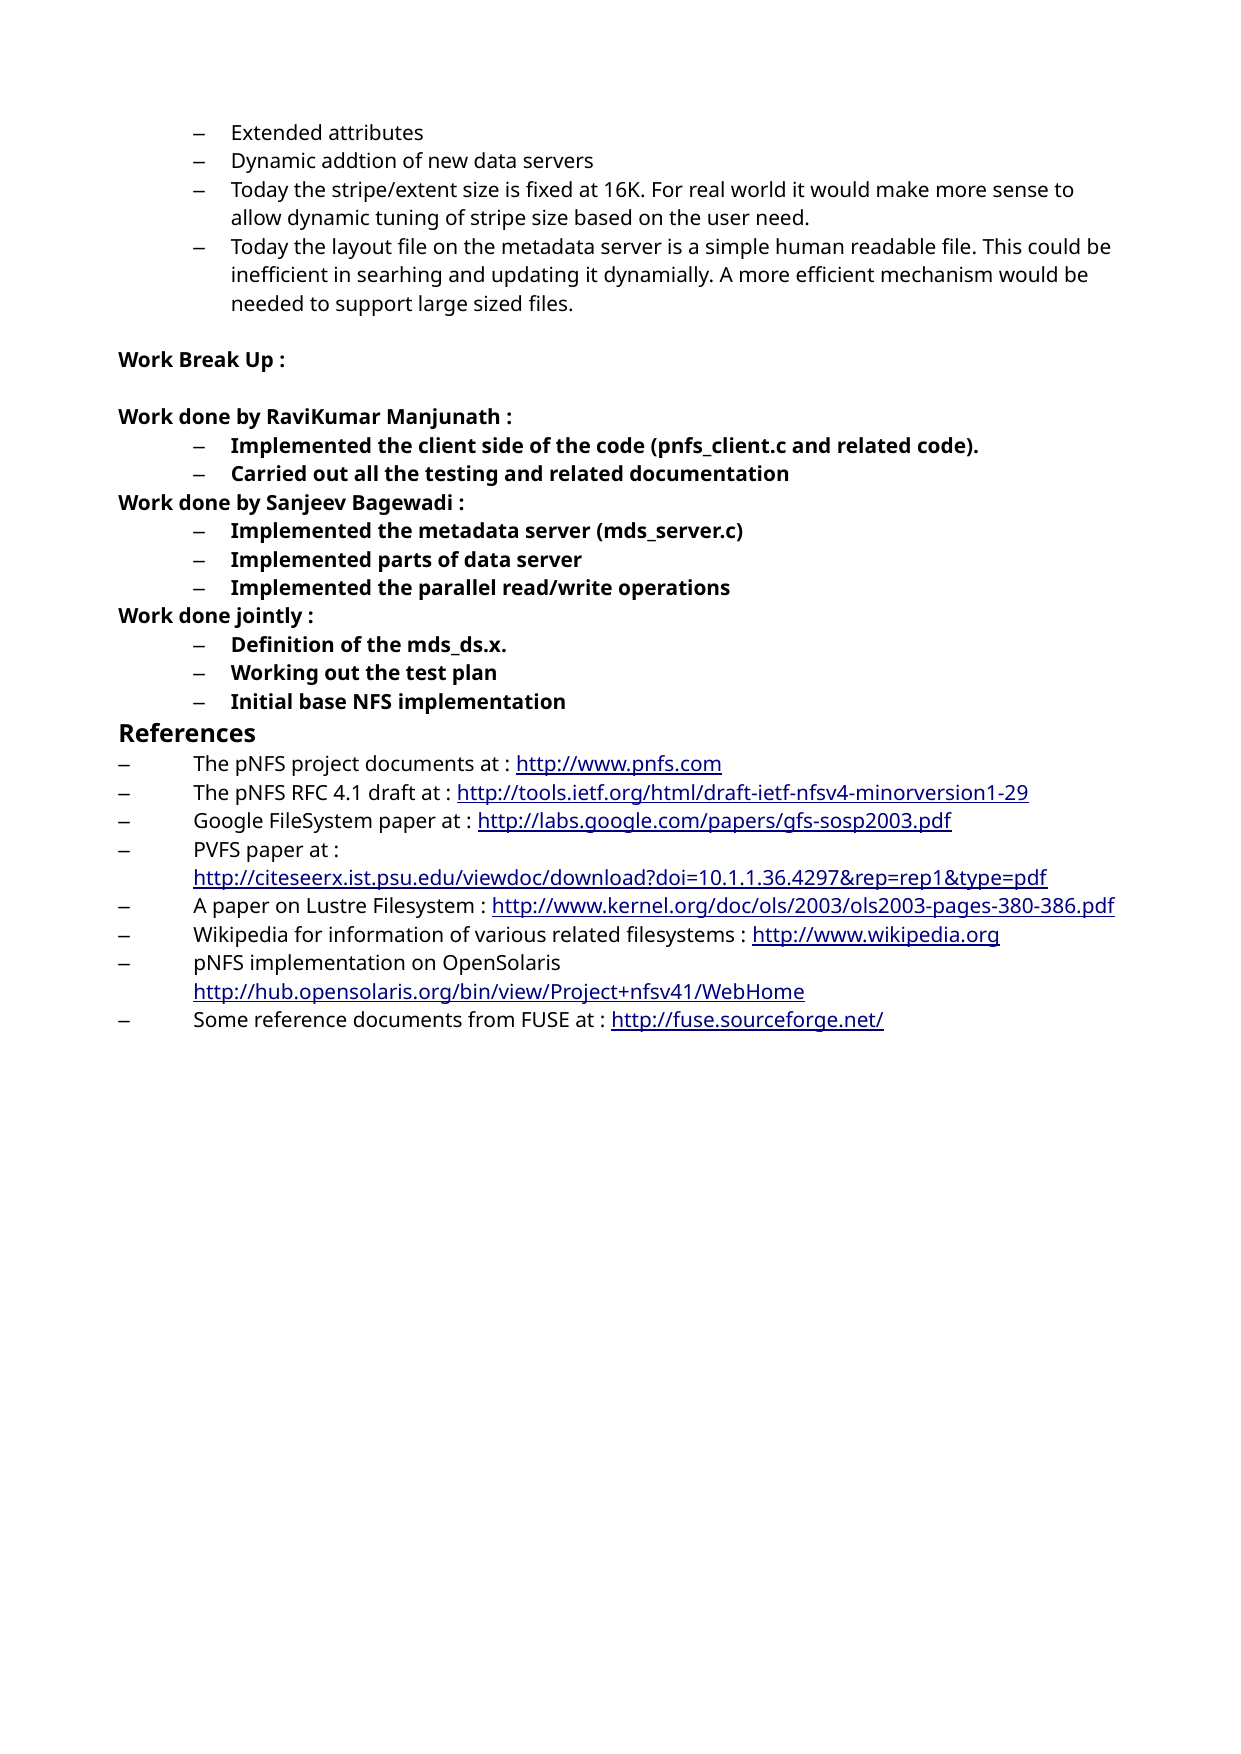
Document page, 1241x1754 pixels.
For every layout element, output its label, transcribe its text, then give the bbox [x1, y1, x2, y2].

list Working out the test plan [193, 658, 1122, 687]
list Dynamic addtion of new data servers [193, 147, 1122, 175]
text Work Break Up : [118, 346, 1122, 374]
list Initial base NFS implementation [193, 687, 1122, 715]
list The pNFS project documents at : http://www.pnfs.com [118, 749, 1122, 778]
text Work done by Sanjeev Bagewadi : [118, 488, 1122, 516]
list Today the layout file on the metadata server is a simple human readable file. This could be inefficient in searhing and updating it dynamially. A more efficient mechanism would be needed to support large sized files. [193, 232, 1122, 317]
list Implemented the metadata server (mds_server.c) [193, 516, 1122, 545]
list PVFS paper at : http://citeseerx.ist.psu.edu/viewdoc/download?doi=10.1.1.36.4297&rep=rep1&type=pdf [118, 835, 1122, 892]
text Work done jointly : [118, 602, 1122, 630]
list Extended attributes [193, 118, 1122, 147]
text Work done by RaviKumar Manjunath : [118, 402, 1122, 431]
list A paper on Lustre Filesystem : http://www.kernel.org/doc/ols/2003/ols2003-pages-380-386.pdf [118, 892, 1122, 920]
list Some reference documents from FUSE at : http://fuse.sourceforge.net/ [118, 1005, 1122, 1034]
list Definition of the mds_ds.x. [193, 630, 1122, 658]
list Implemented the parallel read/write operations [193, 573, 1122, 602]
list pNFS implementation on OpenSolaris http://hub.opensolaris.org/bin/view/Project+nfsv41/WebHome [118, 948, 1122, 1005]
text References [118, 715, 1122, 749]
list Today the stripe/extent size is fixed at 16K. For real world it would make more sense to allow dynamic tuning of stripe size based on the user need. [193, 175, 1122, 232]
list Implemented parts of data server [193, 545, 1122, 573]
list Implemented the client side of the code (pnfs_client.c and related code). [193, 431, 1122, 459]
list Google FileSystem paper at : http://labs.google.com/papers/gfs-sosp2003.pdf [118, 806, 1122, 835]
list The pNFS RFC 4.1 draft at : http://tools.ietf.org/html/draft-ietf-nfsv4-minorversion1-29 [118, 778, 1122, 806]
list Wikipedia for information of various related filesystems : http://www.wikipedia.org [118, 920, 1122, 948]
list Carried out all the testing and related documentation [193, 459, 1122, 488]
